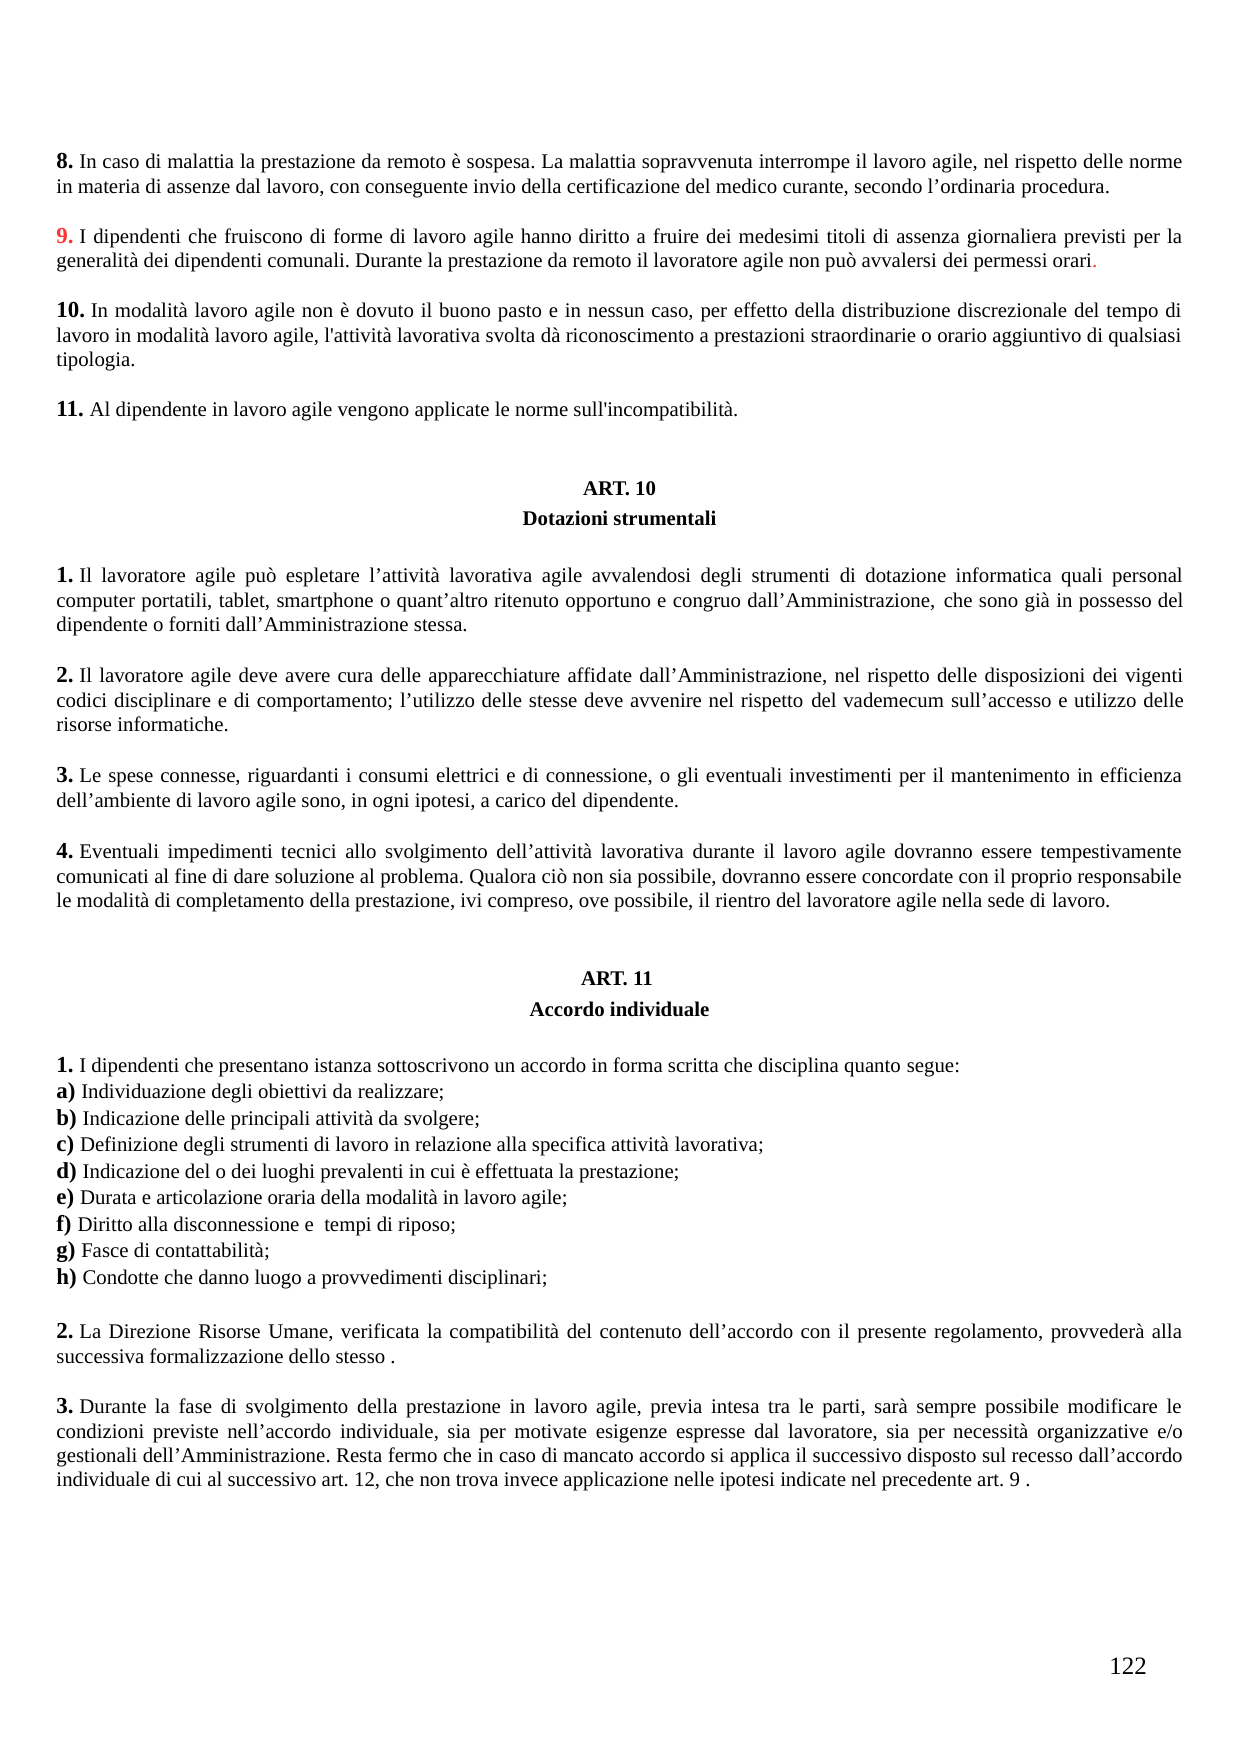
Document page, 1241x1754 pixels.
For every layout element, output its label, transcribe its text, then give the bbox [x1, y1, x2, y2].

list ART. 10 [56, 476, 1182, 500]
list Le spese connesse, riguardanti i consumi elettrici e di connessione, o gli eventuali investimenti per il mantenimento in efficienza dell’ambiente di lavoro agile sono, in ogni ipotesi, a carico del dipendente. [56, 761, 1184, 812]
list I dipendenti che presentano istanza sottoscrivono un accordo in forma scritta che disciplina quanto segue: [56, 1051, 1184, 1077]
list Indicazione delle principali attività da svolgere; [56, 1104, 1184, 1130]
list ART. 11 [56, 966, 1182, 990]
list Il lavoratore agile deve avere cura delle apparecchiature affidate dall’Amministrazione, nel rispetto delle disposizioni dei vigenti codici disciplinare e di comportamento; l’utilizzo delle stesse deve avvenire nel rispetto del vademecum sull’accesso e utilizzo delle risorse informatiche. [56, 661, 1184, 736]
list Il lavoratore agile può espletare l’attività lavorativa agile avvalendosi degli strumenti di dotazione informatica quali personal computer portatili, tablet, smartphone o quant’altro ritenuto opportuno e congruo dall’Amministrazione, che sono già in possesso del dipendente o forniti dall’Amministrazione stessa. [56, 561, 1184, 636]
list Diritto alla disconnessione e tempi di riposo; [56, 1210, 1184, 1236]
list In caso di malattia la prestazione da remoto è sospesa. La malattia sopravvenuta interrompe il lavoro agile, nel rispetto delle norme in materia di assenze dal lavoro, con conseguente invio della certificazione del medico curante, secondo l’ordinaria procedura. [56, 148, 1184, 198]
list Condotte che danno luogo a provvedimenti disciplinari; [56, 1263, 1184, 1289]
list Indicazione del o dei luoghi prevalenti in cui è effettuata la prestazione; [56, 1157, 1184, 1183]
list Durata e articolazione oraria della modalità in lavoro agile; [56, 1183, 1184, 1210]
text Dotazioni strumentali [56, 506, 1182, 530]
list I dipendenti che fruiscono di forme di lavoro agile hanno diritto a fruire dei medesimi titoli di assenza giornaliera previsti per la generalità dei dipendenti comunali. Durante la prestazione da remoto il lavoratore agile non può avvalersi dei permessi orari. [56, 222, 1184, 272]
list Eventuali impedimenti tecnici allo svolgimento dell’attività lavorativa durante il lavoro agile dovranno essere tempestivamente comunicati al fine di dare soluzione al problema. Qualora ciò non sia possibile, dovranno essere concordate con il proprio responsabile le modalità di completamento della prestazione, ivi compreso, ove possibile, il rientro del lavoratore agile nella sede di lavoro. [56, 837, 1184, 912]
list Durante la fase di svolgimento della prestazione in lavoro agile, previa intesa tra le parti, sarà sempre possibile modificare le condizioni previste nell’accordo individuale, sia per motivate esigenze espresse dal lavoratore, sia per necessità organizzative e/o gestionali dell’Amministrazione. Resta fermo che in caso di mancato accordo si applica il successivo disposto sul recesso dall’accordo individuale di cui al successivo art. 12, che non trova invece applicazione nelle ipotesi indicate nel precedente art. 9 . [56, 1392, 1184, 1491]
list Fasce di contattabilità; [56, 1236, 1184, 1263]
list Individuazione degli obiettivi da realizzare; [56, 1078, 1184, 1104]
list La Direzione Risorse Umane, verificata la compatibilità del contenuto dell’accordo con il presente regolamento, provvederà alla successiva formalizzazione dello stesso . [56, 1318, 1184, 1368]
text Accordo individuale [56, 997, 1182, 1021]
list Al dipendente in lavoro agile vengono applicate le norme sull'incompatibilità. [56, 395, 1184, 421]
list Definizione degli strumenti di lavoro in relazione alla specifica attività lavorativa; [56, 1131, 1184, 1157]
list In modalità lavoro agile non è dovuto il buono pasto e in nessun caso, per effetto della distribuzione discrezionale del tempo di lavoro in modalità lavoro agile, l'attività lavorativa svolta dà riconoscimento a prestazioni straordinarie o orario aggiuntivo di qualsiasi tipologia. [56, 297, 1184, 371]
